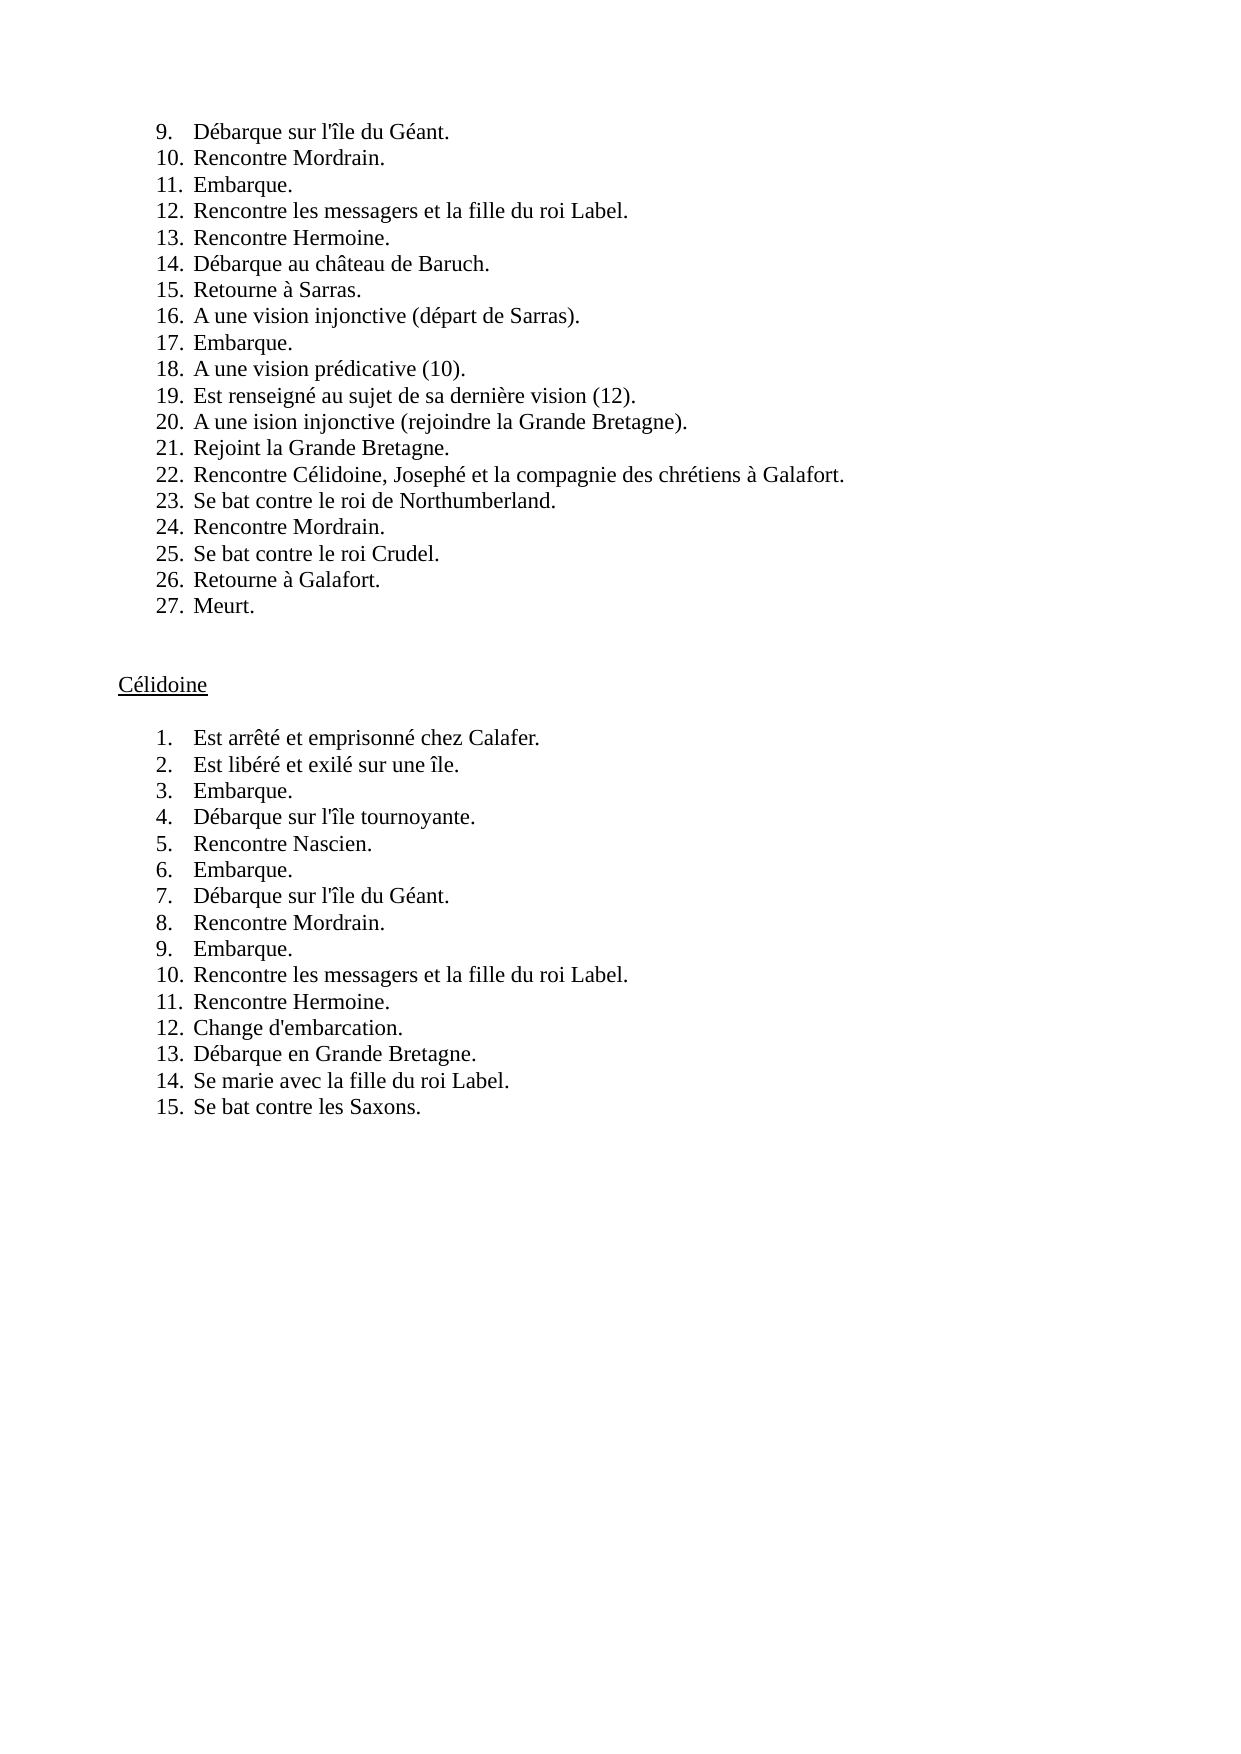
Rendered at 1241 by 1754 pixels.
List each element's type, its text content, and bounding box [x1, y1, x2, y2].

list Se marie avec la fille du roi Label. [156, 1067, 1122, 1093]
list Débarque sur l'île du Géant. [156, 118, 1122, 144]
list Embarque. [156, 171, 1122, 197]
list Rejoint la Grande Bretagne. [156, 434, 1122, 461]
list A une ision injonctive (rejoindre la Grande Bretagne). [156, 408, 1122, 434]
list Se bat contre le roi de Northumberland. [156, 487, 1122, 513]
list Est arrêté et emprisonné chez Calafer. [156, 724, 1122, 751]
list Débarque sur l'île du Géant. [156, 882, 1122, 909]
list A une vision prédicative (10). [156, 355, 1122, 382]
list Débarque en Grande Bretagne. [156, 1041, 1122, 1067]
list Retourne à Sarras. [156, 276, 1122, 303]
list Embarque. [156, 777, 1122, 803]
list Rencontre les messagers et la fille du roi Label. [156, 197, 1122, 223]
list Rencontre Hermoine. [156, 223, 1122, 250]
list Embarque. [156, 329, 1122, 355]
list Rencontre Célidoine, Josephé et la compagnie des chrétiens à Galafort. [156, 461, 1122, 487]
list Rencontre les messagers et la fille du roi Label. [156, 961, 1122, 988]
list Retourne à Galafort. [156, 566, 1122, 592]
list Se bat contre le roi Crudel. [156, 540, 1122, 566]
list Est renseigné au sujet de sa dernière vision (12). [156, 382, 1122, 408]
list Rencontre Mordrain. [156, 909, 1122, 935]
list Débarque au château de Baruch. [156, 250, 1122, 276]
list Change d'embarcation. [156, 1014, 1122, 1041]
list A une vision injonctive (départ de Sarras). [156, 303, 1122, 329]
list Se bat contre les Saxons. [156, 1093, 1122, 1119]
list Est libéré et exilé sur une île. [156, 751, 1122, 777]
list Embarque. [156, 856, 1122, 882]
list Rencontre Nascien. [156, 830, 1122, 856]
list Débarque sur l'île tournoyante. [156, 803, 1122, 830]
text Célidoine [118, 672, 1122, 698]
list Embarque. [156, 935, 1122, 961]
list Meurt. [156, 592, 1122, 619]
list Rencontre Mordrain. [156, 144, 1122, 171]
list Rencontre Hermoine. [156, 988, 1122, 1014]
list Rencontre Mordrain. [156, 513, 1122, 540]
